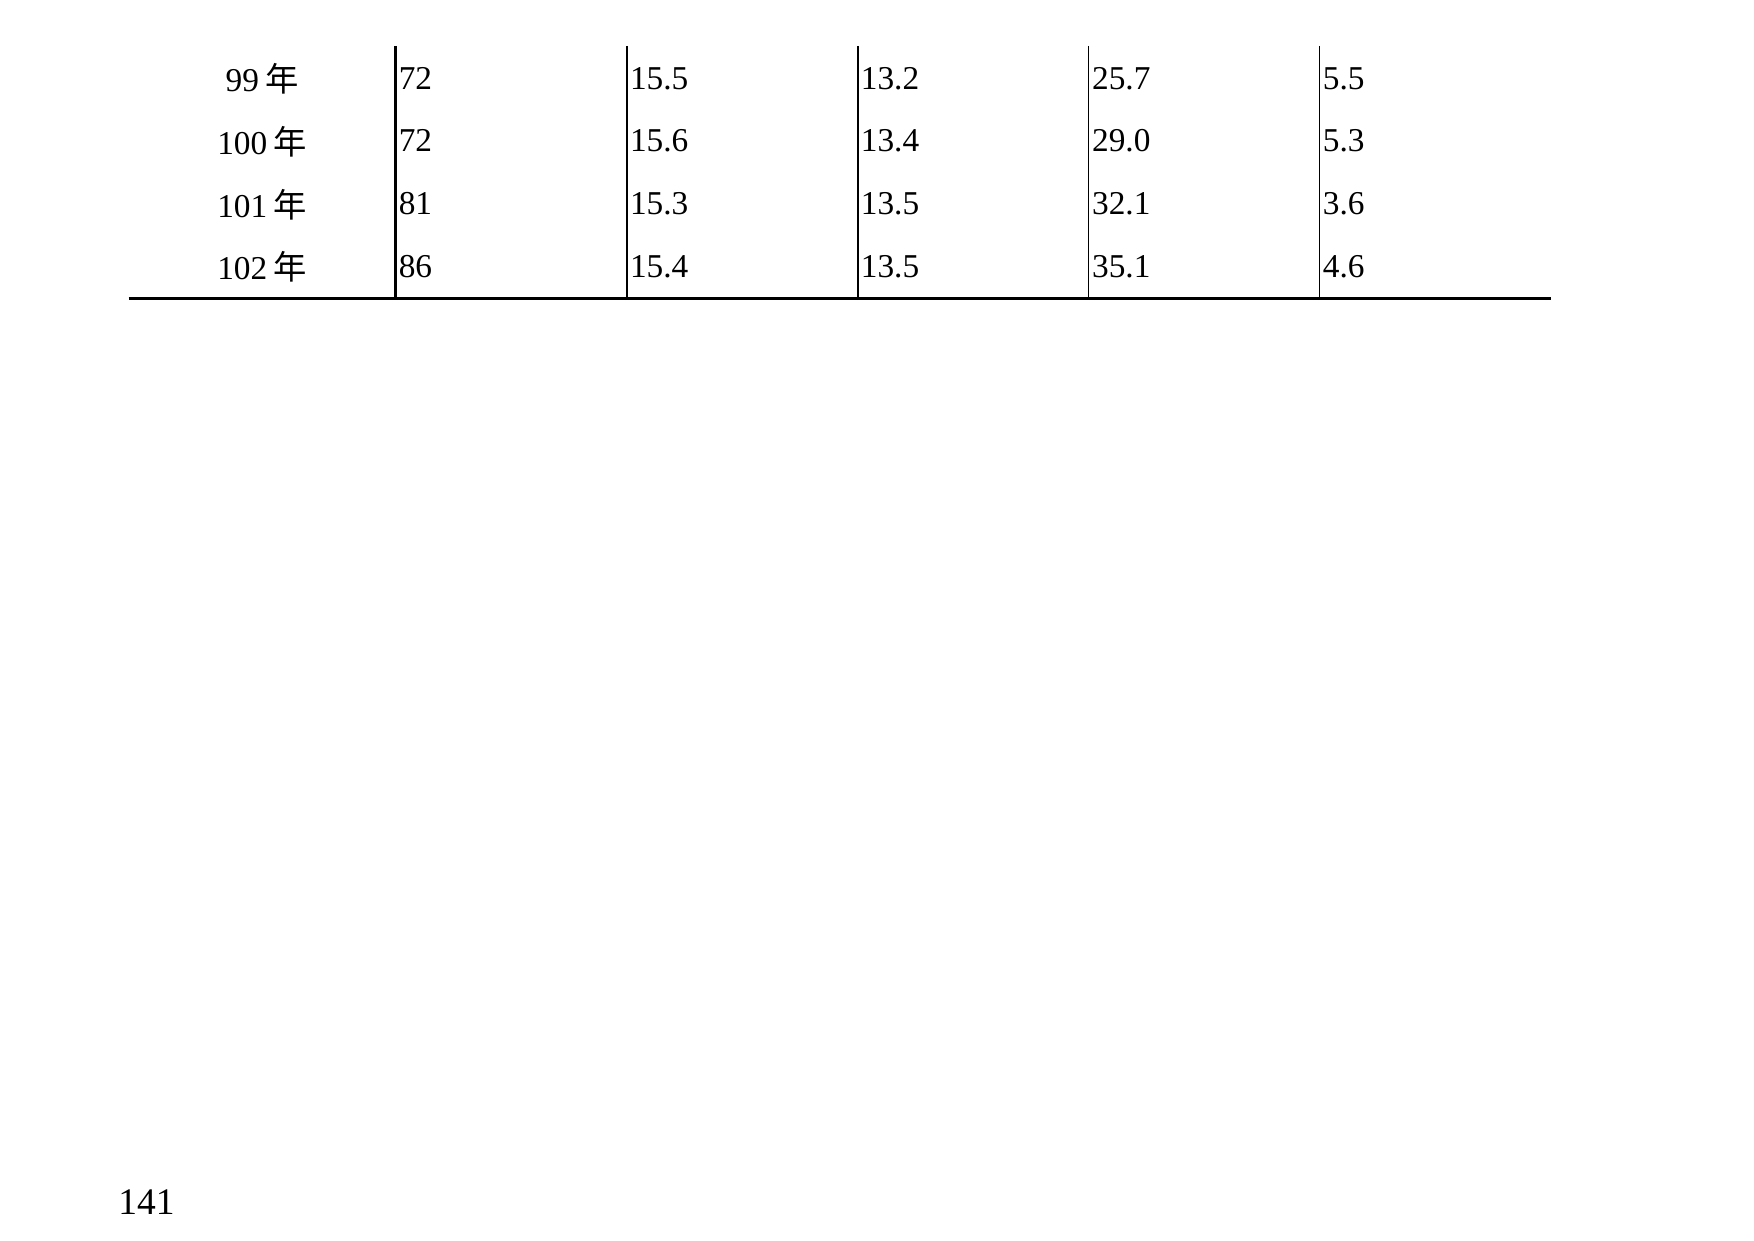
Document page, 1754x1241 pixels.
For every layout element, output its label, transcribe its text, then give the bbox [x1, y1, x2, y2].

table_cell 86 [397, 234, 626, 297]
table_cell 100年 [129, 109, 394, 171]
table_cell 15.4 [628, 234, 857, 297]
table_cell 72 [397, 109, 626, 171]
table_cell 32.1 [1089, 171, 1319, 234]
table_cell 3.6 [1320, 171, 1551, 234]
table_cell 13.5 [859, 234, 1088, 297]
table_cell 25.7 [1089, 46, 1319, 108]
table_cell 13.5 [859, 171, 1088, 234]
table_cell 13.4 [859, 109, 1088, 171]
table_cell 29.0 [1089, 109, 1319, 171]
table_cell 4.6 [1320, 234, 1551, 297]
table_cell 15.5 [628, 46, 857, 108]
table_cell 35.1 [1089, 234, 1319, 297]
table_cell 13.2 [859, 46, 1088, 108]
table_cell 102年 [129, 234, 394, 297]
table_cell 5.3 [1320, 109, 1551, 171]
table_cell 99年 [129, 46, 394, 108]
table_cell 5.5 [1320, 46, 1551, 108]
table_cell 15.6 [628, 109, 857, 171]
table_cell 15.3 [628, 171, 857, 234]
table_cell 72 [397, 46, 626, 108]
table_cell 81 [397, 171, 626, 234]
table_cell 101年 [129, 171, 394, 234]
